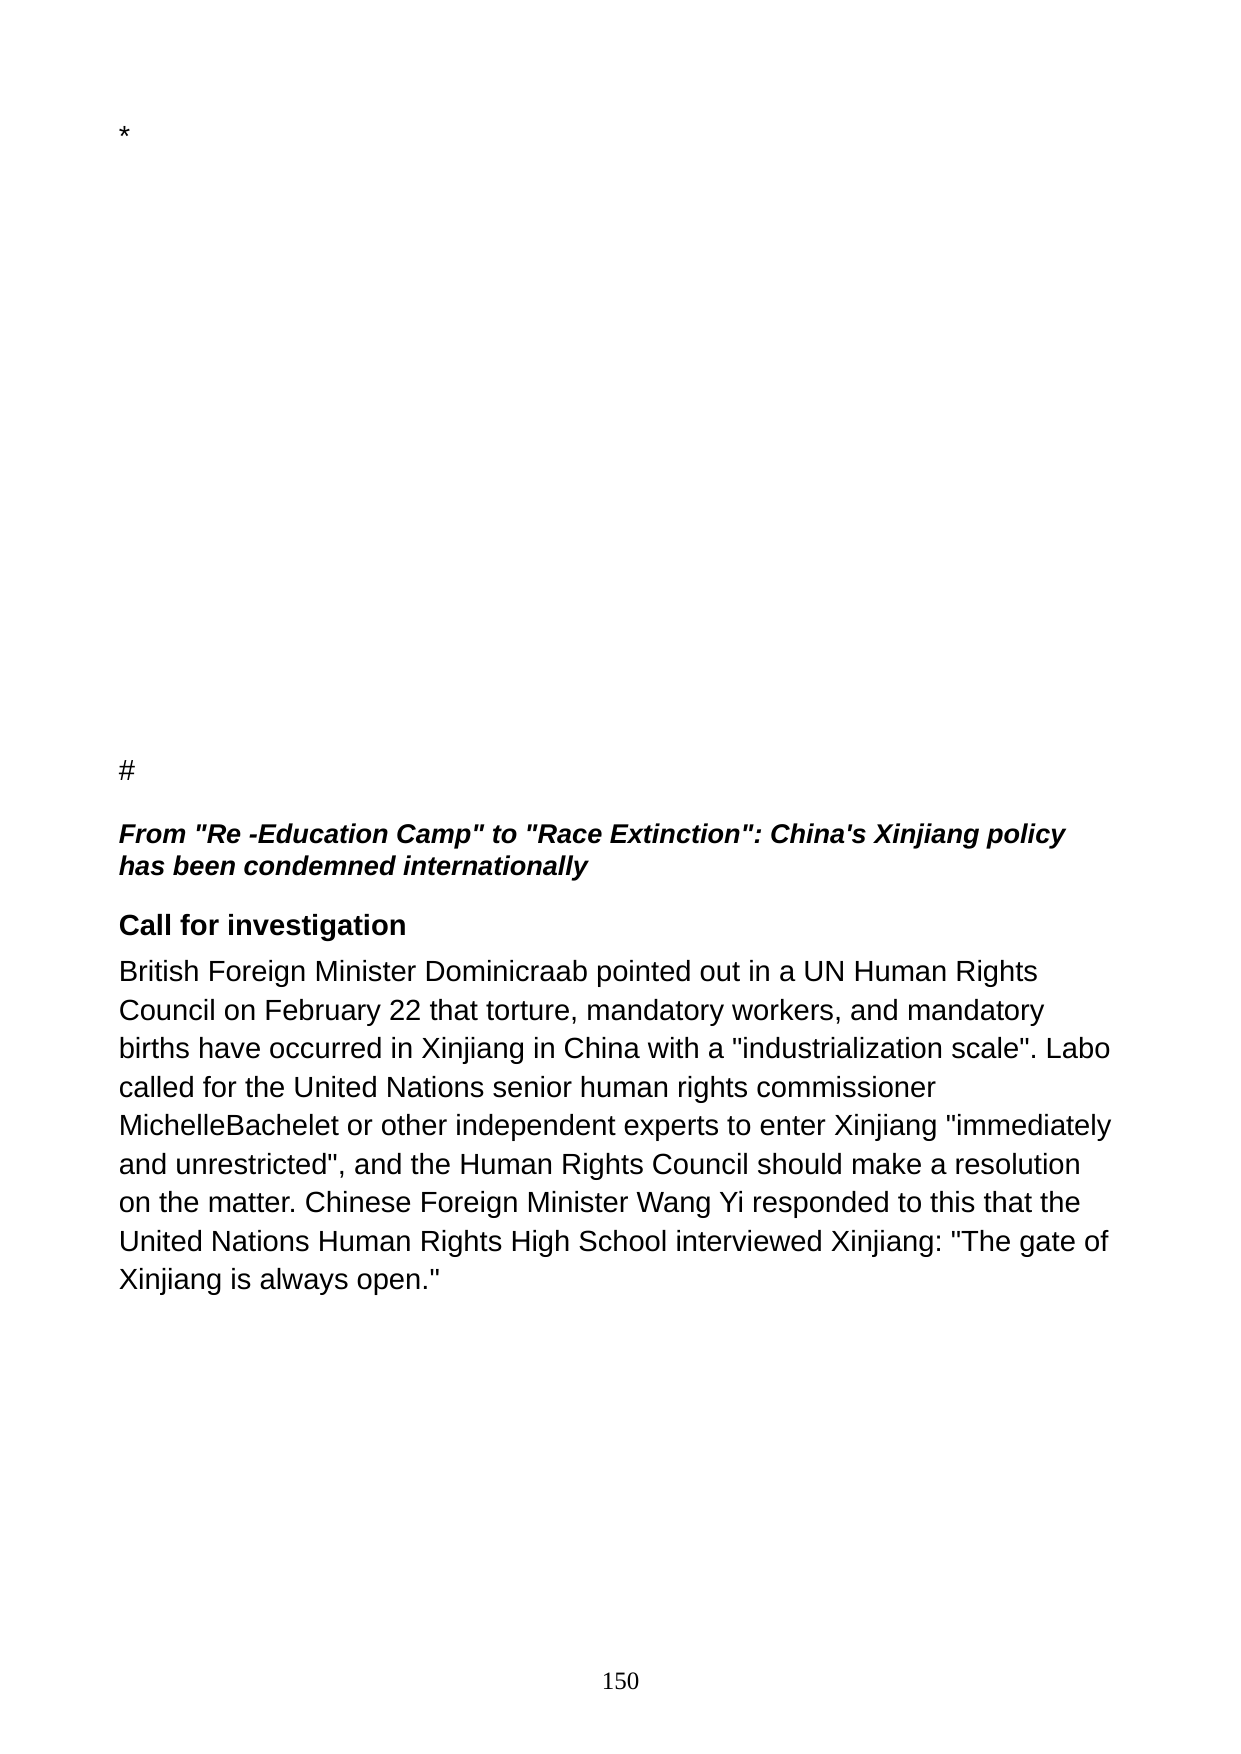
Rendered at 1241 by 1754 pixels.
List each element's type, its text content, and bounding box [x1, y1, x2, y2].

subtitle From "Re -Education Camp" to "Race Extinction": China's Xinjiang policy has been condemned internationally [118, 818, 1122, 881]
subtitle Call for investigation [118, 908, 1122, 941]
text * # [118, 118, 1122, 786]
text British Foreign Minister Dominicraab pointed out in a UN Human Rights Council on February 22 that torture, mandatory workers, and mandatory births have occurred in Xinjiang in China with a "industrialization scale". Labo called for the United Nations senior human rights commissioner MichelleBachelet or other independent experts to enter Xinjiang "immediately and unrestricted", and the Human Rights Council should make a resolution on the matter. Chinese Foreign Minister Wang Yi responded to this that the United Nations Human Rights High School interviewed Xinjiang: "The gate of Xinjiang is always open." [118, 954, 1122, 1296]
